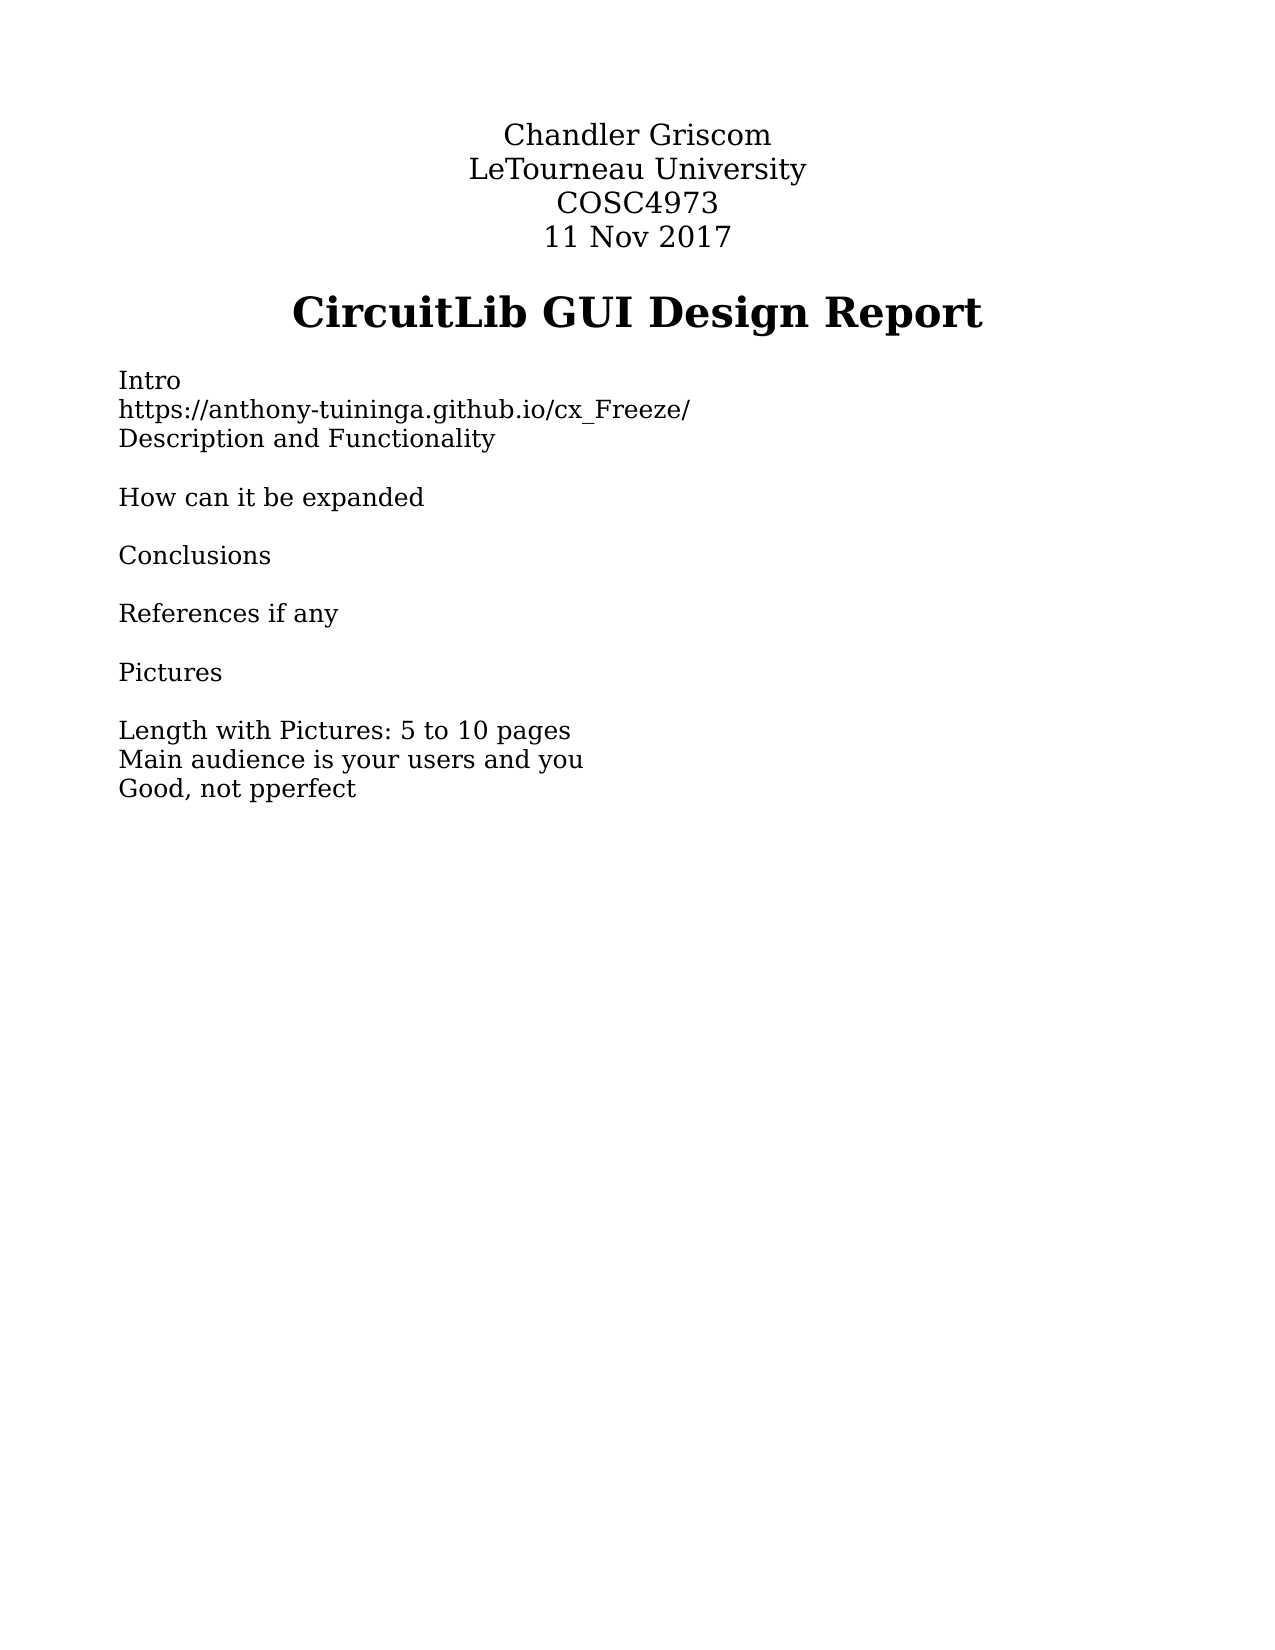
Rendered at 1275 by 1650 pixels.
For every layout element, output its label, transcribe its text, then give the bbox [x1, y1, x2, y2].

text Pictures [118, 658, 1157, 687]
text Good, not pperfect [118, 774, 1157, 803]
text https://anthony-tuininga.github.io/cx_Freeze/ [118, 395, 1157, 424]
text Conclusions [118, 541, 1157, 570]
text 11 Nov 2017 [118, 220, 1157, 254]
text Chandler Griscom [118, 118, 1157, 152]
text Intro [118, 366, 1157, 395]
text References if any [118, 599, 1157, 628]
text LeTourneau University [118, 152, 1157, 186]
text Length with Pictures: 5 to 10 pages [118, 716, 1157, 745]
text COSC4973 [118, 186, 1157, 220]
text CircuitLib GUI Design Report [118, 288, 1157, 337]
text Main audience is your users and you [118, 745, 1157, 774]
text Description and Functionality [118, 424, 1157, 453]
text How can it be expanded [118, 483, 1157, 512]
